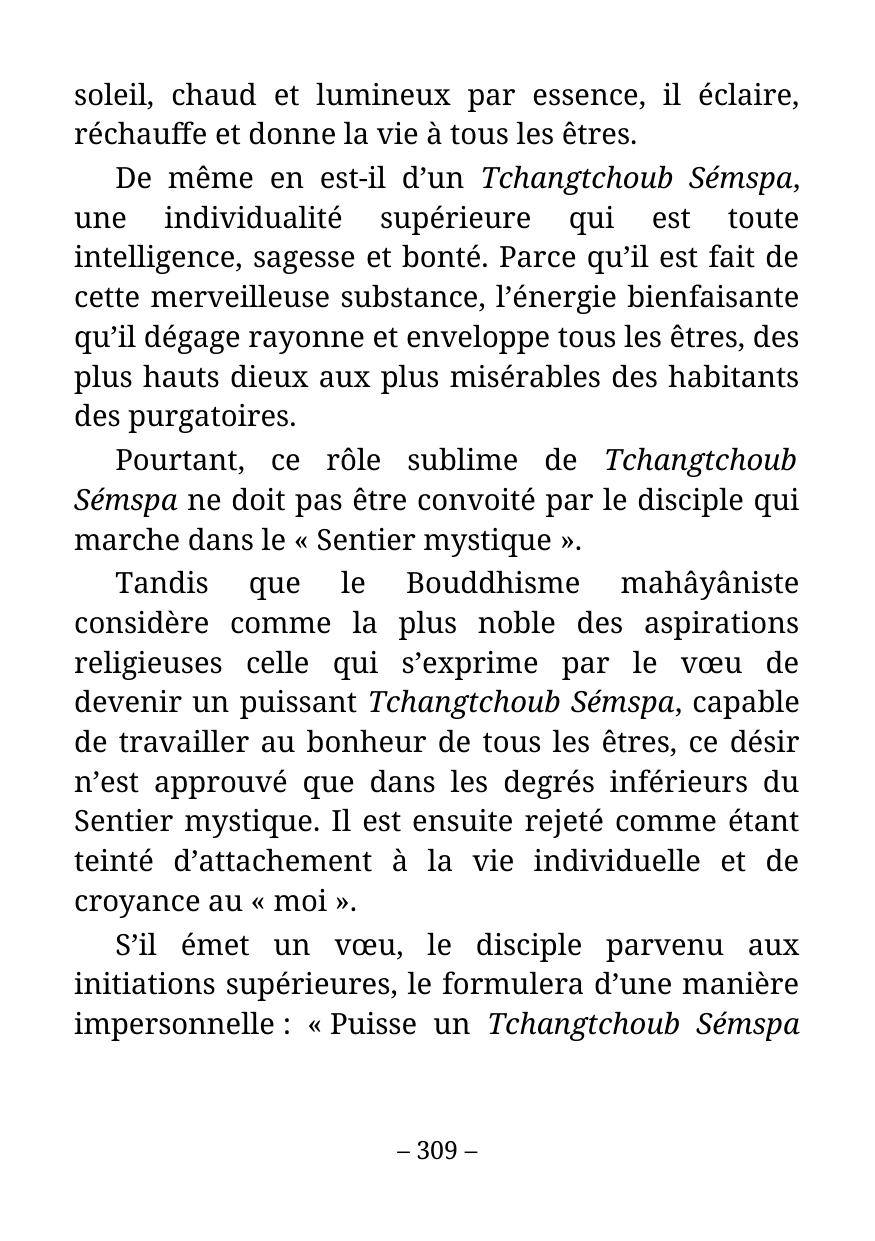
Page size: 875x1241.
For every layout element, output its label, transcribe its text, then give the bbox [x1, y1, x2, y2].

text Tandis que le Bouddhisme mahâyâniste considère comme la plus noble des aspirations religieuses celle qui s’exprime par le vœu de devenir un puissant Tchangtchoub Sémspa, capable de travailler au bonheur de tous les êtres, ce désir n’est approuvé que dans les degrés inférieurs du Sentier mystique. Il est ensuite rejeté comme étant teinté d’attachement à la vie individuelle et de croyance au « moi ». [74, 563, 800, 920]
text Pourtant, ce rôle sublime de Tchangtchoub Sémspa ne doit pas être convoité par le disciple qui marche dans le « Sentier mystique ». [74, 439, 800, 558]
text S’il émet un vœu, le disciple parvenu aux initiations supérieures, le formulera d’une manière impersonnelle : « Puisse un Tchangtchoub Sémspa [74, 924, 800, 1043]
text De même en est-il d’un Tchangtchoub Sémspa, une individualité supérieure qui est toute intelligence, sagesse et bonté. Parce qu’il est fait de cette merveilleuse substance, l’énergie bienfaisante qu’il dégage rayonne et enveloppe tous les êtres, des plus hauts dieux aux plus misérables des habitants des purgatoires. [74, 157, 800, 435]
text soleil, chaud et lumineux par essence, il éclaire, réchauffe et donne la vie à tous les êtres. [74, 74, 800, 153]
